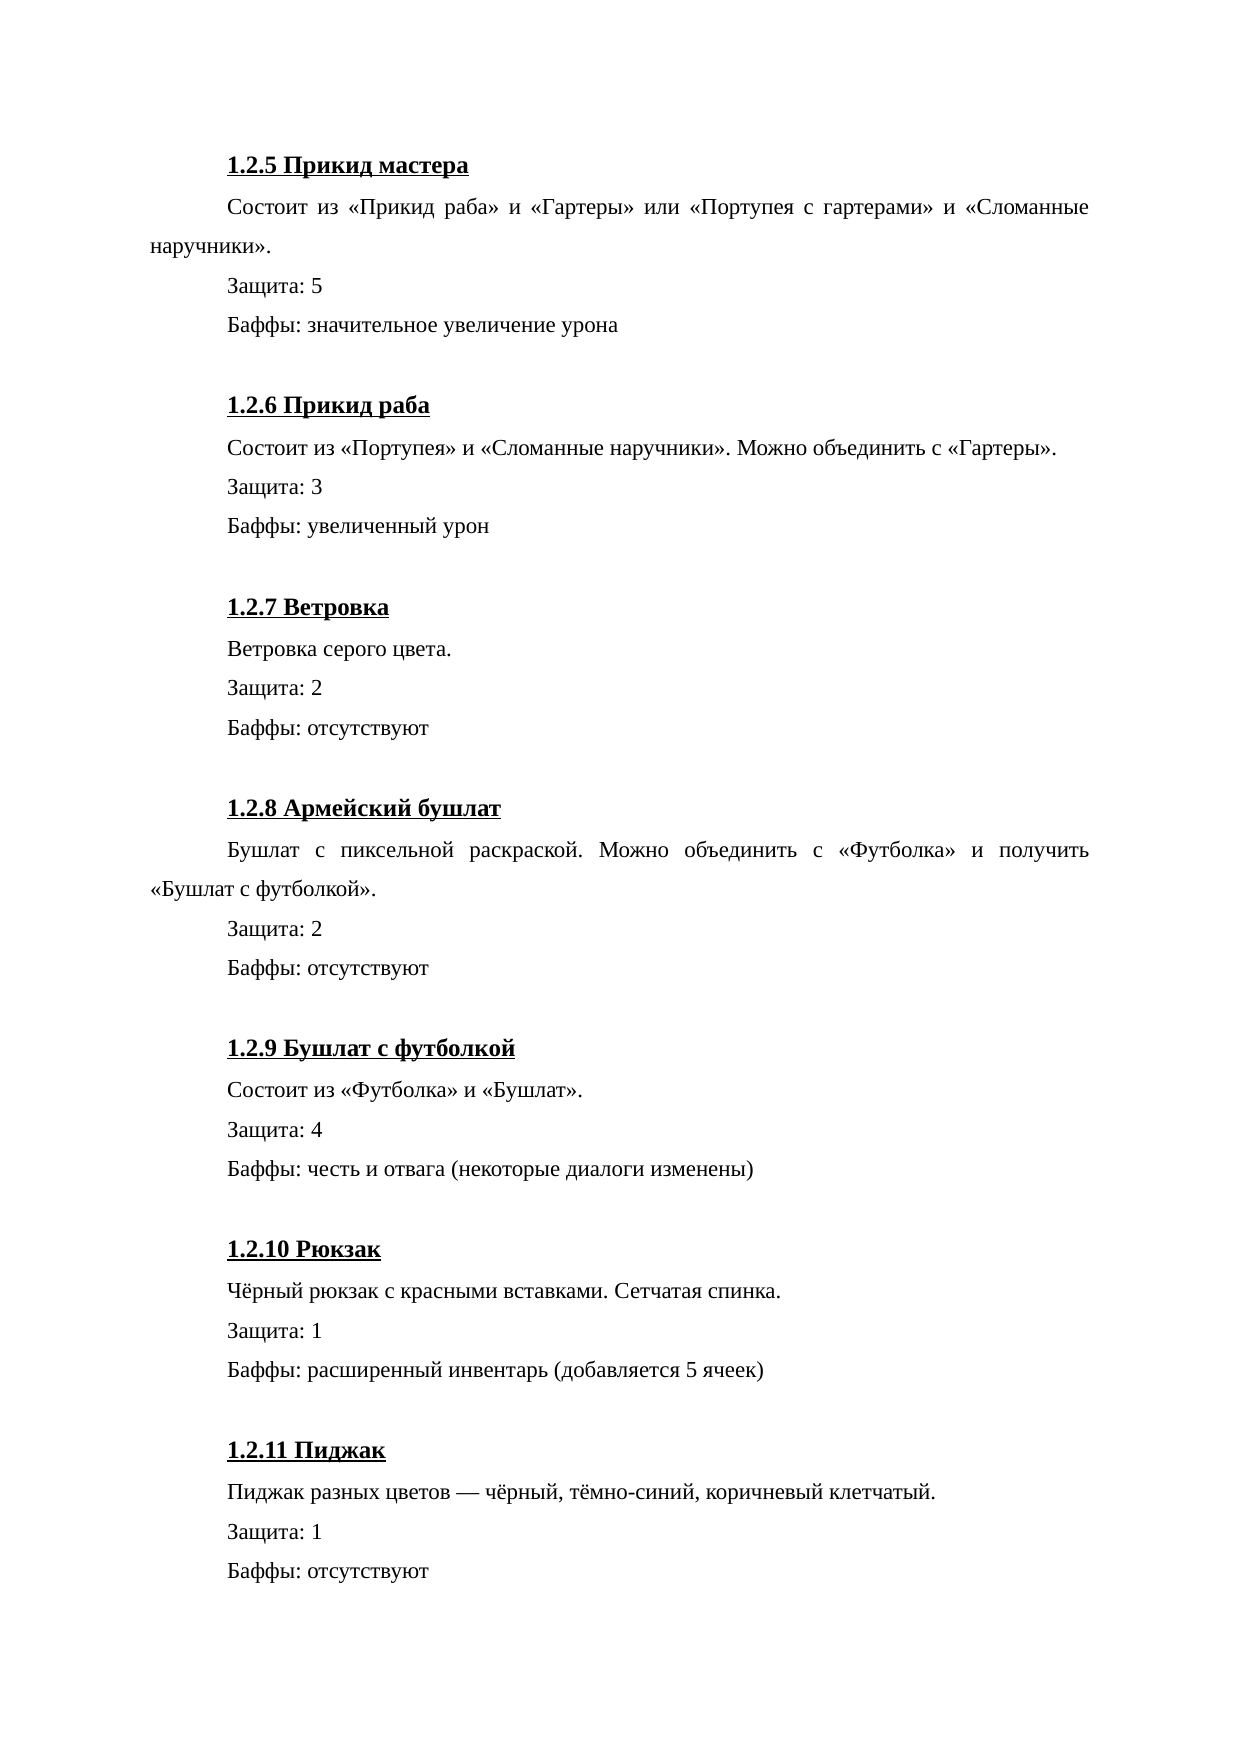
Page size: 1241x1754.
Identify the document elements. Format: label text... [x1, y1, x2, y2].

text 1.2.6 Прикид раба [150, 391, 1090, 419]
text Защита: 2 [150, 915, 1090, 941]
text Защита: 2 [150, 674, 1090, 701]
text Защита: 5 [150, 272, 1090, 298]
text Состоит из «Прикид раба» и «Гартеры» или «Портупея с гартерами» и «Сломанные наручники». [150, 193, 1090, 259]
text Защита: 1 [150, 1518, 1090, 1544]
text Бушлат с пиксельной раскраской. Можно объединить с «Футболка» и получить «Бушлат с футболкой». [150, 836, 1090, 902]
text Пиджак разных цветов — чёрный, тёмно-синий, коричневый клетчатый. [150, 1478, 1090, 1505]
text Баффы: отсутствуют [150, 1557, 1090, 1584]
text Чёрный рюкзак с красными вставками. Сетчатая спинка. [150, 1277, 1090, 1304]
text Защита: 4 [150, 1116, 1090, 1142]
text 1.2.11 Пиджак [150, 1435, 1090, 1464]
text Баффы: отсутствуют [150, 954, 1090, 981]
text 1.2.7 Ветровка [150, 592, 1090, 620]
text 1.2.10 Рюкзак [150, 1234, 1090, 1263]
text Состоит из «Футболка» и «Бушлат». [150, 1076, 1090, 1103]
text Баффы: значительное увеличение урона [150, 312, 1090, 338]
text 1.2.5 Прикид мастера [150, 150, 1090, 179]
text Баффы: увеличенный урон [150, 513, 1090, 539]
text Баффы: отсутствуют [150, 714, 1090, 740]
text Баффы: расширенный инвентарь (добавляется 5 ячеек) [150, 1356, 1090, 1383]
text Защита: 3 [150, 473, 1090, 499]
text Баффы: честь и отвага (некоторые диалоги изменены) [150, 1155, 1090, 1182]
text Защита: 1 [150, 1317, 1090, 1343]
text Состоит из «Портупея» и «Сломанные наручники». Можно объединить с «Гартеры». [150, 434, 1090, 460]
text Ветровка серого цвета. [150, 635, 1090, 661]
text 1.2.8 Армейский бушлат [150, 793, 1090, 821]
text 1.2.9 Бушлат с футболкой [150, 1033, 1090, 1062]
